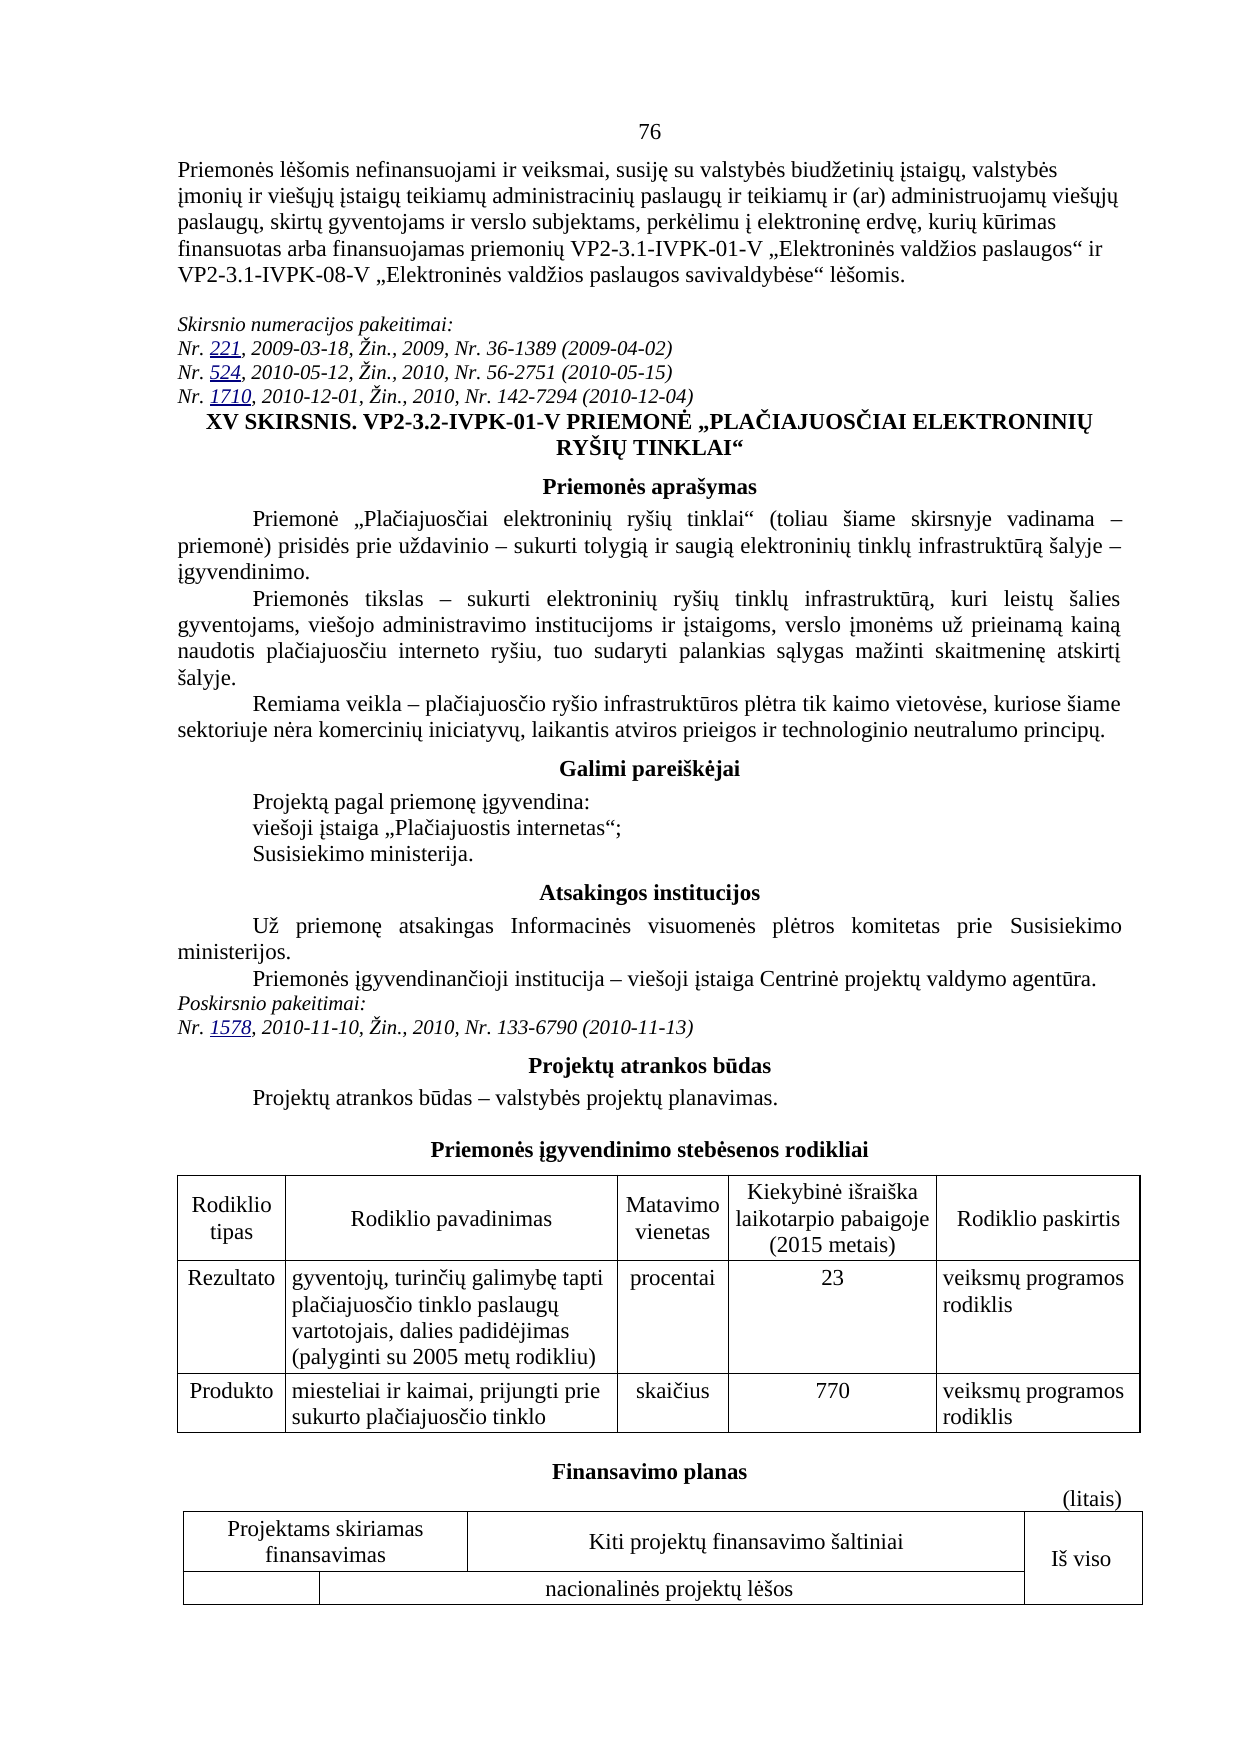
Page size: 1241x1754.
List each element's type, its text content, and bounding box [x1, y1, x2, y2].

text Už priemonę atsakingas Informacinės visuomenės plėtros komitetas prie Susisiekimo ministerijos. [177, 912, 1122, 965]
text Priemonės įgyvendinančioji institucija – viešoji įstaiga Centrinė projektų valdymo agentūra. [177, 965, 1122, 991]
text Projektą pagal priemonę įgyvendina: [177, 788, 1122, 814]
text Priemonės aprašymas [177, 473, 1122, 499]
table_header Rodiklio paskirtis [937, 1176, 1139, 1260]
table_cell nacionalinės projektų lėšos [320, 1572, 1024, 1604]
table_cell gyventojų, turinčių galimybę tapti plačiajuosčio tinklo paslaugų vartotojais, dalies padidėjimas (palyginti su 2005 metų rodikliu) [286, 1261, 617, 1373]
table_header Kiekybinė išraiška laikotarpio pabaigoje (2015 metais) [729, 1176, 936, 1260]
text Priemonės įgyvendinimo stebėsenos rodikliai [177, 1136, 1122, 1162]
text Priemonės tikslas – sukurti elektroninių ryšių tinklų infrastruktūrą, kuri leistų šalies gyventojams, viešojo administravimo institucijoms ir įstaigoms, verslo įmonėms už prieinamą kainą naudotis plačiajuosčiu interneto ryšiu, tuo sudaryti palankias sąlygas mažinti skaitmeninę atskirtį šalyje. [177, 584, 1122, 690]
table_header Iš viso [1025, 1512, 1142, 1604]
text Susisiekimo ministerija. [177, 841, 1122, 867]
table_cell [184, 1572, 319, 1604]
table_cell veiksmų programos rodiklis [937, 1261, 1139, 1373]
text Remiama veikla – plačiajuosčio ryšio infrastruktūros plėtra tik kaimo vietovėse, kuriose šiame sektoriuje nėra komercinių iniciatyvų, laikantis atviros prieigos ir technologinio neutralumo principų. [177, 690, 1122, 743]
text Finansavimo planas [177, 1458, 1122, 1485]
text Galimi pareiškėjai [177, 755, 1122, 782]
table_cell procentai [618, 1261, 728, 1373]
text Priemonė „Plačiajuosčiai elektroninių ryšių tinklai“ (toliau šiame skirsnyje vadinama – priemonė) prisidės prie uždavinio – sukurti tolygią ir saugią elektroninių tinklų infrastruktūrą šalyje – įgyvendinimo. [177, 506, 1122, 584]
table_cell skaičius [618, 1374, 728, 1432]
table_header Kiti projektų finansavimo šaltiniai [468, 1512, 1024, 1571]
text Projektų atrankos būdas [177, 1052, 1122, 1078]
table_cell Produkto [178, 1374, 285, 1432]
table_header Matavimo vienetas [618, 1176, 728, 1260]
text (litais) [177, 1485, 1122, 1511]
table_cell veiksmų programos rodiklis [937, 1374, 1139, 1432]
text Priemonės lėšomis nefinansuojami ir veiksmai, susiję su valstybės biudžetinių įstaigų, valstybės įmonių ir viešųjų įstaigų teikiamų administracinių paslaugų ir teikiamų ir (ar) administruojamų viešųjų paslaugų, skirtų gyventojams ir verslo subjektams, perkėlimu į elektroninę erdvę, kurių kūrimas finansuotas arba finansuojamas priemonių VP2-3.1-IVPK-01-V „Elektroninės valdžios paslaugos“ ir VP2-3.1-IVPK-08-V „Elektroninės valdžios paslaugos savivaldybėse“ lėšomis. [177, 156, 1122, 287]
text Poskirsnio pakeitimai: [177, 991, 1122, 1015]
text Skirsnio numeracijos pakeitimai: [177, 311, 1122, 336]
table_cell 770 [729, 1374, 936, 1432]
text Atsakingos institucijos [177, 879, 1122, 906]
text Nr. 524, 2010-05-12, Žin., 2010, Nr. 56-2751 (2010-05-15) [177, 359, 1122, 384]
text Nr. 1710, 2010-12-01, Žin., 2010, Nr. 142-7294 (2010-12-04) [177, 384, 1122, 408]
table_header Rodiklio pavadinimas [286, 1176, 617, 1260]
text viešoji įstaiga „Plačiajuostis internetas“; [177, 814, 1122, 841]
text Nr. 221, 2009-03-18, Žin., 2009, Nr. 36-1389 (2009-04-02) [177, 336, 1122, 359]
table_header Rodiklio tipas [178, 1176, 285, 1260]
table_cell Rezultato [178, 1261, 285, 1373]
table_cell 23 [729, 1261, 936, 1373]
table_cell miesteliai ir kaimai, prijungti prie sukurto plačiajuosčio tinklo [286, 1374, 617, 1432]
table_header Projektams skiriamas finansavimas [184, 1512, 467, 1571]
text Projektų atrankos būdas – valstybės projektų planavimas. [177, 1084, 1122, 1111]
subtitle XV SKIRSNIS. VP2-3.2-IVPK-01-V PRIEMONĖ „PLAČIAJUOSČIAI ELEKTRONINIŲ RYŠIŲ TINKLAI“ [177, 408, 1122, 460]
text Nr. 1578, 2010-11-10, Žin., 2010, Nr. 133-6790 (2010-11-13) [177, 1015, 1122, 1039]
